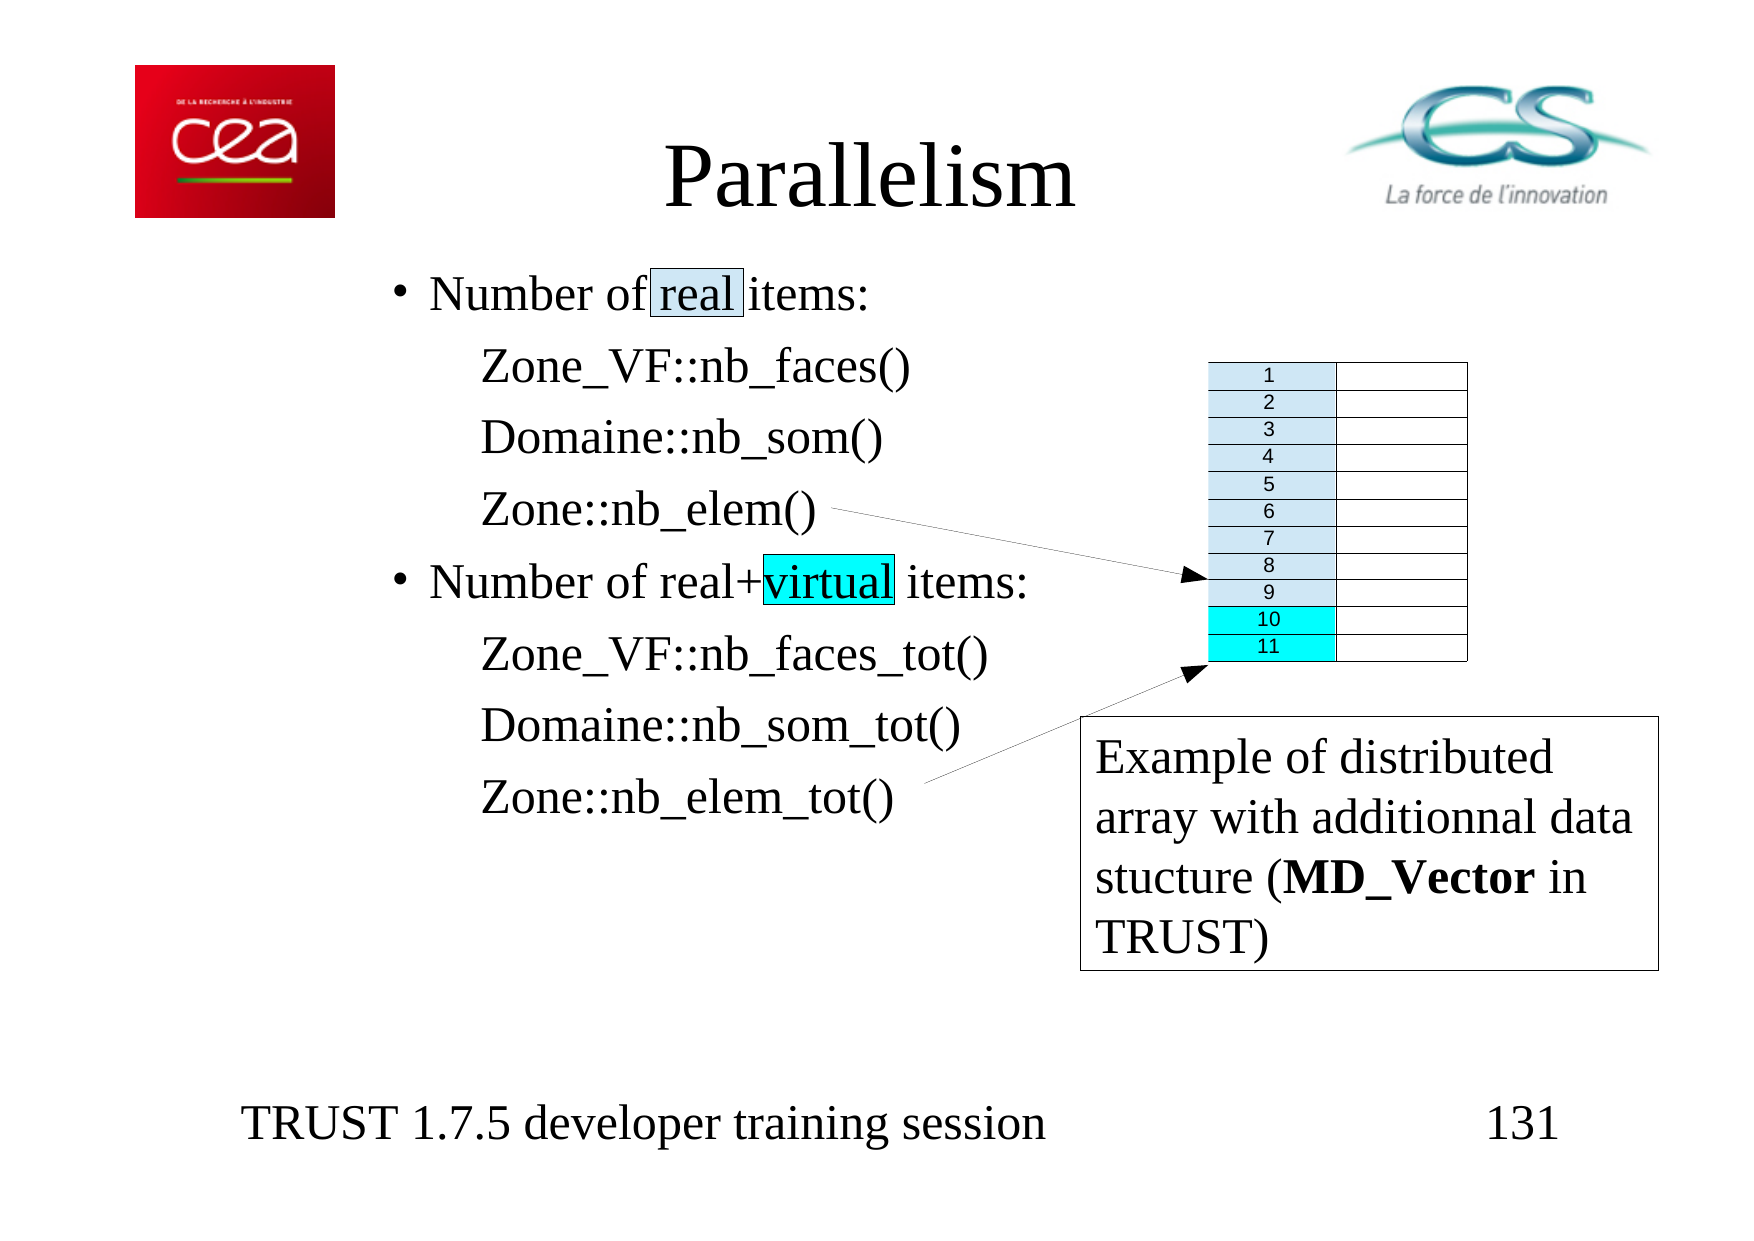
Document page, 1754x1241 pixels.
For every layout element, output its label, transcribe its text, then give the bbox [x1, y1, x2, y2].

chart [1208, 362, 1476, 665]
title Parallelism [195, 44, 1546, 295]
text_box Number of real items: Zone_VF::nb_faces() Domaine::nb_som() Zone::nb_elem() Number of real+virtual items: Zone_VF::nb_faces_tot() Domaine::nb_som_tot() Zone::nb_elem_tot() [226, 253, 1577, 1063]
text_box Example of distributed array with additionnal data stucture (MD_Vector in TRUST) [1080, 716, 1659, 971]
picture [1546, 73, 1662, 218]
picture [135, 65, 195, 218]
